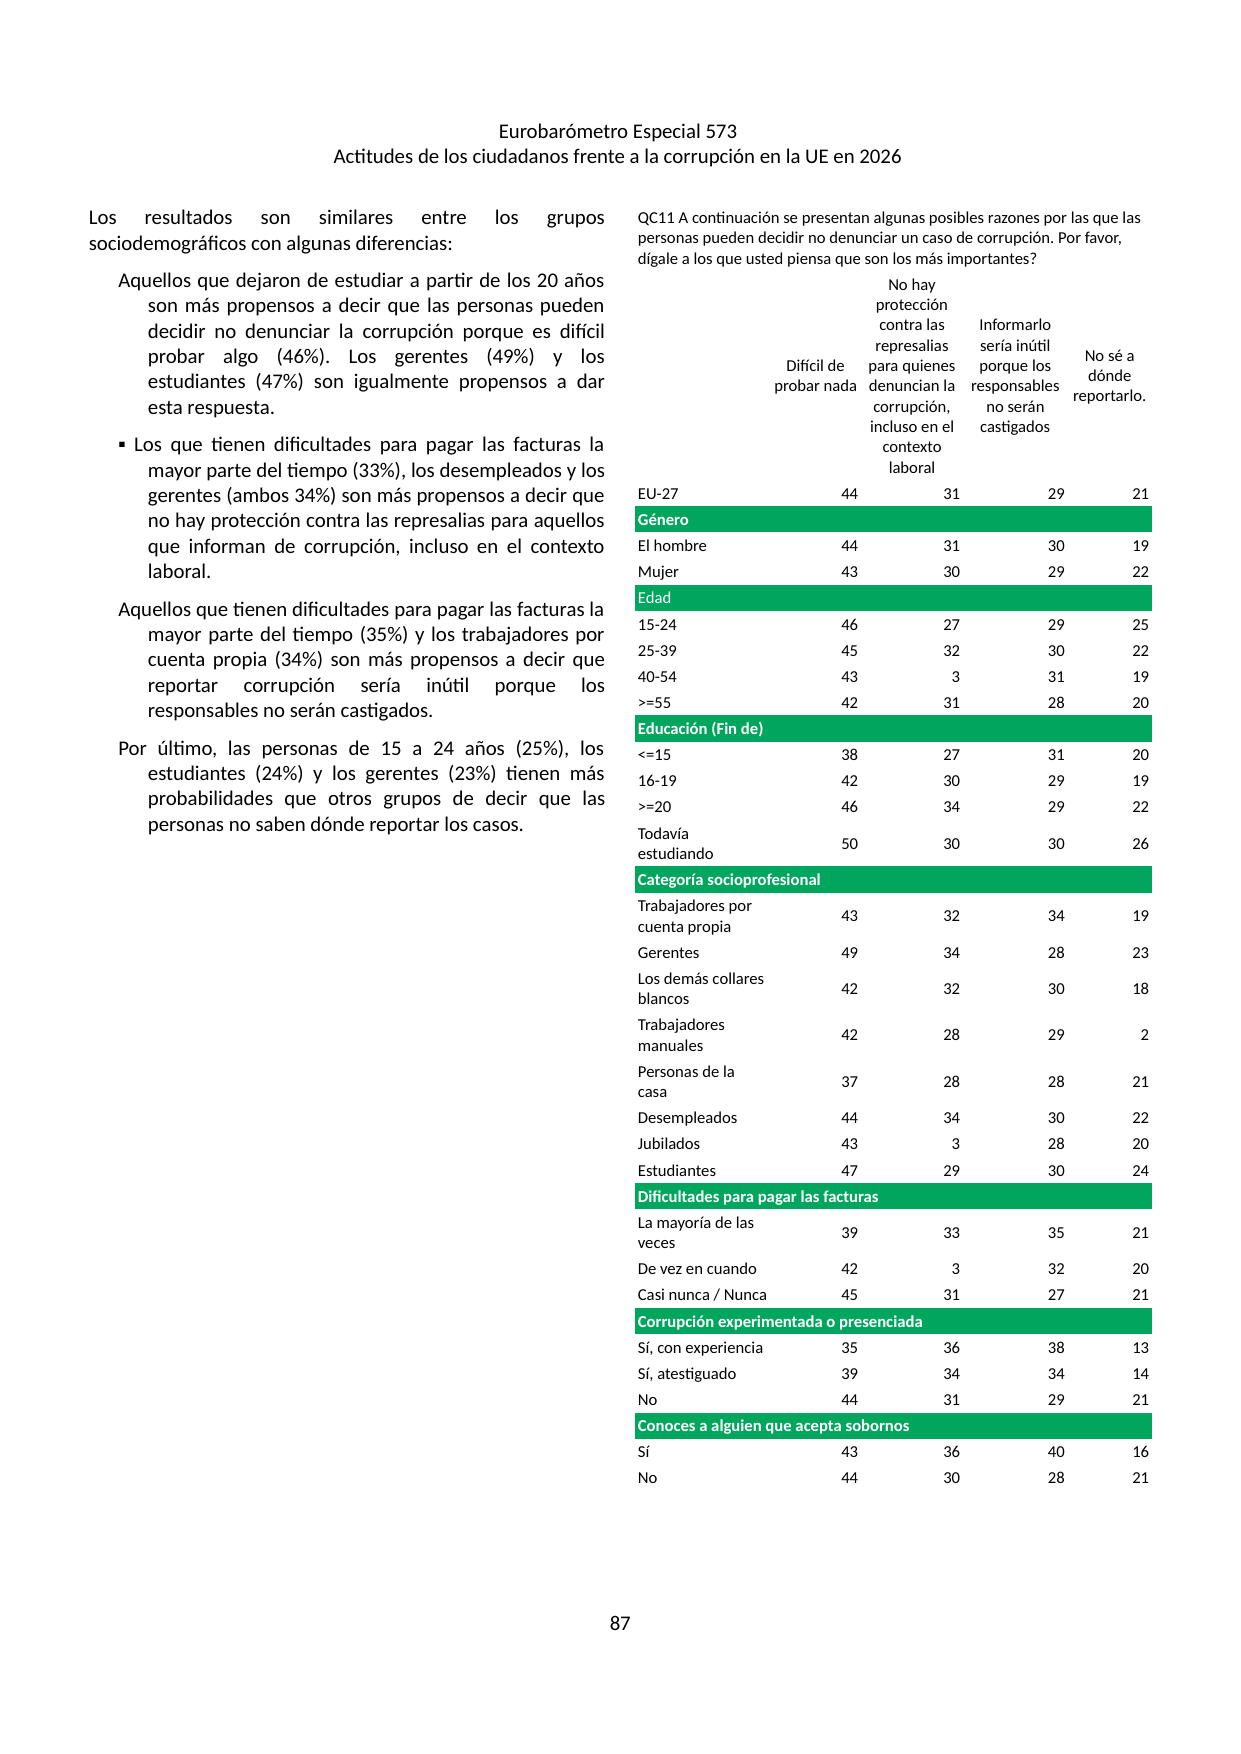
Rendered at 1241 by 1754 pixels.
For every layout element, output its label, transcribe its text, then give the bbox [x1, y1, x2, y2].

table_cell 44 [770, 1105, 861, 1131]
table_cell 31 [861, 689, 963, 715]
table_cell 39 [770, 1209, 861, 1256]
table_cell 34 [861, 794, 963, 820]
table_cell 22 [1068, 637, 1152, 663]
table_cell El hombre [635, 533, 770, 558]
table_cell EU-27 [635, 480, 770, 506]
table_cell 40-54 [635, 663, 770, 689]
table_cell 25-39 [635, 637, 770, 663]
table_cell Sí, con experiencia [635, 1334, 770, 1360]
table_cell 3 [861, 1256, 963, 1282]
table_cell 43 [770, 1131, 861, 1157]
table_cell Dificultades para pagar las facturas [635, 1183, 1152, 1209]
table_cell No sé a dónde reportarlo. [1068, 271, 1152, 480]
text Los resultados son similares entre los grupos sociodemográficos con algunas diferencias: [88, 204, 605, 255]
table_cell 30 [963, 637, 1067, 663]
table_cell Corrupción experimentada o presenciada [635, 1308, 1152, 1334]
table_cell 29 [963, 768, 1067, 794]
table_cell 37 [770, 1058, 861, 1104]
table_cell Difícil de probar nada [770, 271, 861, 480]
table_cell 26 [1068, 820, 1152, 866]
table_cell Desempleados [635, 1105, 770, 1131]
table_cell 42 [770, 768, 861, 794]
table_cell Educación (Fin de) [635, 715, 1152, 742]
table_cell 42 [770, 965, 861, 1012]
table_cell Gerentes [635, 939, 770, 965]
table_cell 21 [1068, 1058, 1152, 1104]
table_cell 43 [770, 1439, 861, 1465]
table_cell 30 [861, 559, 963, 585]
text Por último, las personas de 15 a 24 años (25%), los estudiantes (24%) y los gerentes (23%) tienen más probabilidades que otros grupos de decir que las personas no saben dónde reportar los casos. [118, 735, 605, 836]
table_cell 29 [963, 611, 1067, 637]
table_cell Conoces a alguien que acepta sobornos [635, 1413, 1152, 1439]
table_cell 42 [770, 1012, 861, 1058]
table_cell 40 [963, 1439, 1067, 1465]
table_cell 43 [770, 559, 861, 585]
table_cell 29 [963, 559, 1067, 585]
table_cell 24 [1068, 1157, 1152, 1183]
table_cell 31 [861, 480, 963, 506]
table_header QC11 A continuación se presentan algunas posibles razones por las que las personas pueden decidir no denunciar un caso de corrupción. Por favor, dígale a los que usted piensa que son los más importantes? [635, 204, 1152, 271]
table_cell 30 [963, 1105, 1067, 1131]
table_cell 34 [963, 1360, 1067, 1386]
table_cell La mayoría de las veces [635, 1209, 770, 1256]
table_cell 21 [1068, 1465, 1152, 1491]
table_cell Categoría socioprofesional [635, 866, 1152, 893]
table_cell Los demás collares blancos [635, 965, 770, 1012]
table_cell 33 [861, 1209, 963, 1256]
table_cell 29 [963, 1386, 1067, 1412]
table_cell Jubilados [635, 1131, 770, 1157]
table_cell 44 [770, 533, 861, 558]
table_cell 28 [861, 1058, 963, 1104]
table_cell 29 [861, 1157, 963, 1183]
table_cell 46 [770, 611, 861, 637]
table_cell De vez en cuando [635, 1256, 770, 1282]
table_cell 19 [1068, 768, 1152, 794]
table_cell 49 [770, 939, 861, 965]
table_cell 18 [1068, 965, 1152, 1012]
table_cell Sí [635, 1439, 770, 1465]
table_cell Trabajadores por cuenta propia [635, 893, 770, 939]
table_cell 34 [963, 893, 1067, 939]
table_cell 21 [1068, 480, 1152, 506]
table_cell 16 [1068, 1439, 1152, 1465]
table_cell 30 [861, 1465, 963, 1491]
table_cell 46 [770, 794, 861, 820]
table_cell 31 [861, 1282, 963, 1308]
table_cell 39 [770, 1360, 861, 1386]
table_cell 38 [770, 742, 861, 768]
table_cell 50 [770, 820, 861, 866]
table_cell No hay protección contra las represalias para quienes denuncian la corrupción, incluso en el contexto laboral [861, 271, 963, 480]
table_cell 30 [963, 1157, 1067, 1183]
table_cell 27 [861, 742, 963, 768]
table_cell [635, 271, 770, 480]
table_cell Casi nunca / Nunca [635, 1282, 770, 1308]
table_cell 34 [861, 939, 963, 965]
table_cell Todavía estudiando [635, 820, 770, 866]
table_cell Edad [635, 585, 1152, 611]
table_cell 3 [861, 663, 963, 689]
table_cell 31 [963, 663, 1067, 689]
table_cell 21 [1068, 1282, 1152, 1308]
table_cell 27 [861, 611, 963, 637]
table_cell Sí, atestiguado [635, 1360, 770, 1386]
table_cell 34 [861, 1105, 963, 1131]
table_cell 28 [963, 1465, 1067, 1491]
table_cell 36 [861, 1334, 963, 1360]
table_cell 30 [963, 533, 1067, 558]
table_cell Informarlo sería inútil porque los responsables no serán castigados [963, 271, 1067, 480]
table_cell 29 [963, 794, 1067, 820]
table_cell 28 [963, 1058, 1067, 1104]
table_cell Personas de la casa [635, 1058, 770, 1104]
table_cell 13 [1068, 1334, 1152, 1360]
table_cell 23 [1068, 939, 1152, 965]
table_cell 28 [861, 1012, 963, 1058]
table_cell 44 [770, 1386, 861, 1412]
table_cell 2 [1068, 1012, 1152, 1058]
table_cell No [635, 1465, 770, 1491]
table_cell 20 [1068, 742, 1152, 768]
table_cell 36 [861, 1439, 963, 1465]
table_cell 21 [1068, 1386, 1152, 1412]
table_cell 47 [770, 1157, 861, 1183]
table_cell 29 [963, 480, 1067, 506]
table_cell Mujer [635, 559, 770, 585]
text ▪ Los que tienen dificultades para pagar las facturas la mayor parte del tiempo (33%), los desempleados y los gerentes (ambos 34%) son más propensos a decir que no hay protección contra las represalias para aquellos que informan de corrupción, incluso en el contexto laboral. [118, 431, 605, 584]
table_cell 28 [963, 939, 1067, 965]
table_cell 27 [963, 1282, 1067, 1308]
table_cell 31 [861, 533, 963, 558]
table_cell 19 [1068, 663, 1152, 689]
table_cell 44 [770, 480, 861, 506]
table_cell 15-24 [635, 611, 770, 637]
table_cell 44 [770, 1465, 861, 1491]
table_cell 25 [1068, 611, 1152, 637]
table_cell 30 [963, 820, 1067, 866]
table_cell 30 [861, 820, 963, 866]
table_cell 38 [963, 1334, 1067, 1360]
table_cell 30 [963, 965, 1067, 1012]
table_cell 28 [963, 689, 1067, 715]
table_cell 19 [1068, 533, 1152, 558]
table_cell 43 [770, 893, 861, 939]
table_cell 20 [1068, 1131, 1152, 1157]
table_cell 20 [1068, 1256, 1152, 1282]
table_cell Trabajadores manuales [635, 1012, 770, 1058]
text Aquellos que tienen dificultades para pagar las facturas la mayor parte del tiempo (35%) y los trabajadores por cuenta propia (34%) son más propensos a decir que reportar corrupción sería inútil porque los responsables no serán castigados. [118, 596, 605, 723]
table_cell 28 [963, 1131, 1067, 1157]
table_cell Estudiantes [635, 1157, 770, 1183]
table_cell 3 [861, 1131, 963, 1157]
table_cell 22 [1068, 794, 1152, 820]
table_cell 32 [861, 893, 963, 939]
table_cell 20 [1068, 689, 1152, 715]
table_cell 45 [770, 1282, 861, 1308]
table_cell 22 [1068, 559, 1152, 585]
table_cell 32 [861, 965, 963, 1012]
table_cell 35 [963, 1209, 1067, 1256]
table_cell >=55 [635, 689, 770, 715]
table_cell 42 [770, 1256, 861, 1282]
table_cell 31 [861, 1386, 963, 1412]
table_cell <=15 [635, 742, 770, 768]
table_cell 21 [1068, 1209, 1152, 1256]
table_cell 34 [861, 1360, 963, 1386]
table_cell 19 [1068, 893, 1152, 939]
table_cell 22 [1068, 1105, 1152, 1131]
table_cell 30 [861, 768, 963, 794]
table_cell 29 [963, 1012, 1067, 1058]
table_cell >=20 [635, 794, 770, 820]
table_cell 32 [861, 637, 963, 663]
table_cell 16-19 [635, 768, 770, 794]
table_cell Género [635, 506, 1152, 532]
table_cell 35 [770, 1334, 861, 1360]
text Aquellos que dejaron de estudiar a partir de los 20 años son más propensos a decir que las personas pueden decidir no denunciar la corrupción porque es difícil probar algo (46%). Los gerentes (49%) y los estudiantes (47%) son igualmente propensos a dar esta respuesta. [118, 267, 605, 419]
table_cell 43 [770, 663, 861, 689]
table_cell 31 [963, 742, 1067, 768]
table_cell 42 [770, 689, 861, 715]
table_cell 32 [963, 1256, 1067, 1282]
table_cell No [635, 1386, 770, 1412]
table_cell 14 [1068, 1360, 1152, 1386]
table_cell 45 [770, 637, 861, 663]
